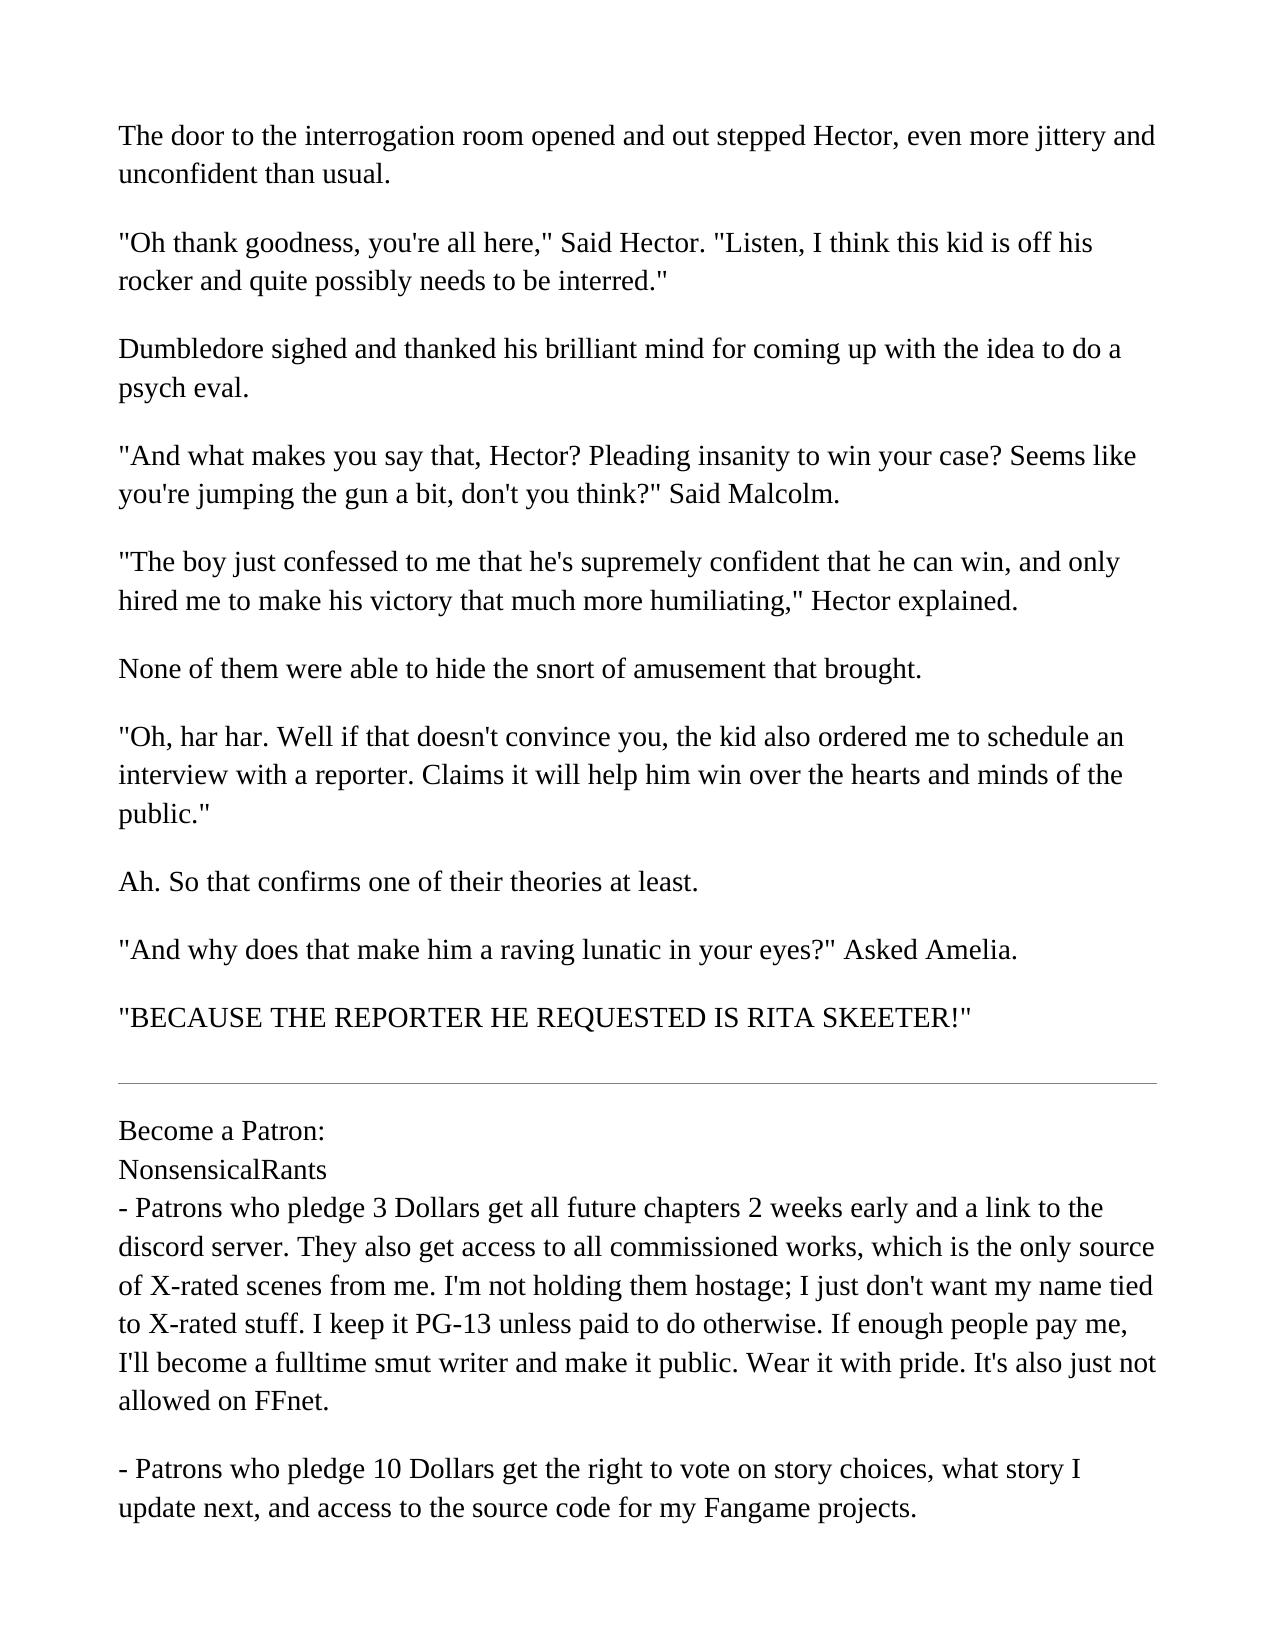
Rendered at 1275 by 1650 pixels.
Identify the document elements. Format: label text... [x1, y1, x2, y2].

text Dumbledore sighed and thanked his brilliant mind for coming up with the idea to do a psych eval. [118, 331, 1157, 403]
text - Patrons who pledge 10 Dollars get the right to vote on story choices, what story I update next, and access to the source code for my Fangame projects. [118, 1451, 1157, 1523]
text None of them were able to hide the snort of amusement that brought. [118, 651, 1157, 684]
text "And why does that make him a raving lunatic in your eyes?" Asked Amelia. [118, 932, 1157, 966]
text "BECAUSE THE REPORTER HE REQUESTED IS RITA SKEETER!" [118, 1000, 1157, 1034]
text Ah. So that confirms one of their theories at least. [118, 864, 1157, 898]
text "The boy just confessed to me that he's supremely confident that he can win, and only hired me to make his victory that much more humiliating," Hector explained. [118, 544, 1157, 616]
text "Oh, har har. Well if that doesn't convince you, the kid also ordered me to schedule an interview with a reporter. Claims it will help him win over the hearts and minds of the public." [118, 719, 1157, 829]
text "And what makes you say that, Hector? Pleading insanity to win your case? Seems like you're jumping the gun a bit, don't you think?" Said Malcolm. [118, 438, 1157, 510]
text The door to the interrogation room opened and out stepped Hector, even more jittery and unconfident than usual. [118, 118, 1157, 190]
text "Oh thank goodness, you're all here," Said Hector. "Listen, I think this kid is off his rocker and quite possibly needs to be interred." [118, 225, 1157, 297]
text Become a Patron: NonsensicalRants - Patrons who pledge 3 Dollars get all future chapters 2 weeks early and a link to the discord server. They also get access to all commissioned works, which is the only source of X-rated scenes from me. I'm not holding them hostage; I just don't want my name tied to X-rated stuff. I keep it PG-13 unless paid to do otherwise. If enough people pay me, I'll become a fulltime smut writer and make it public. Wear it with pride. It's also just not allowed on FFnet. [118, 1113, 1157, 1417]
